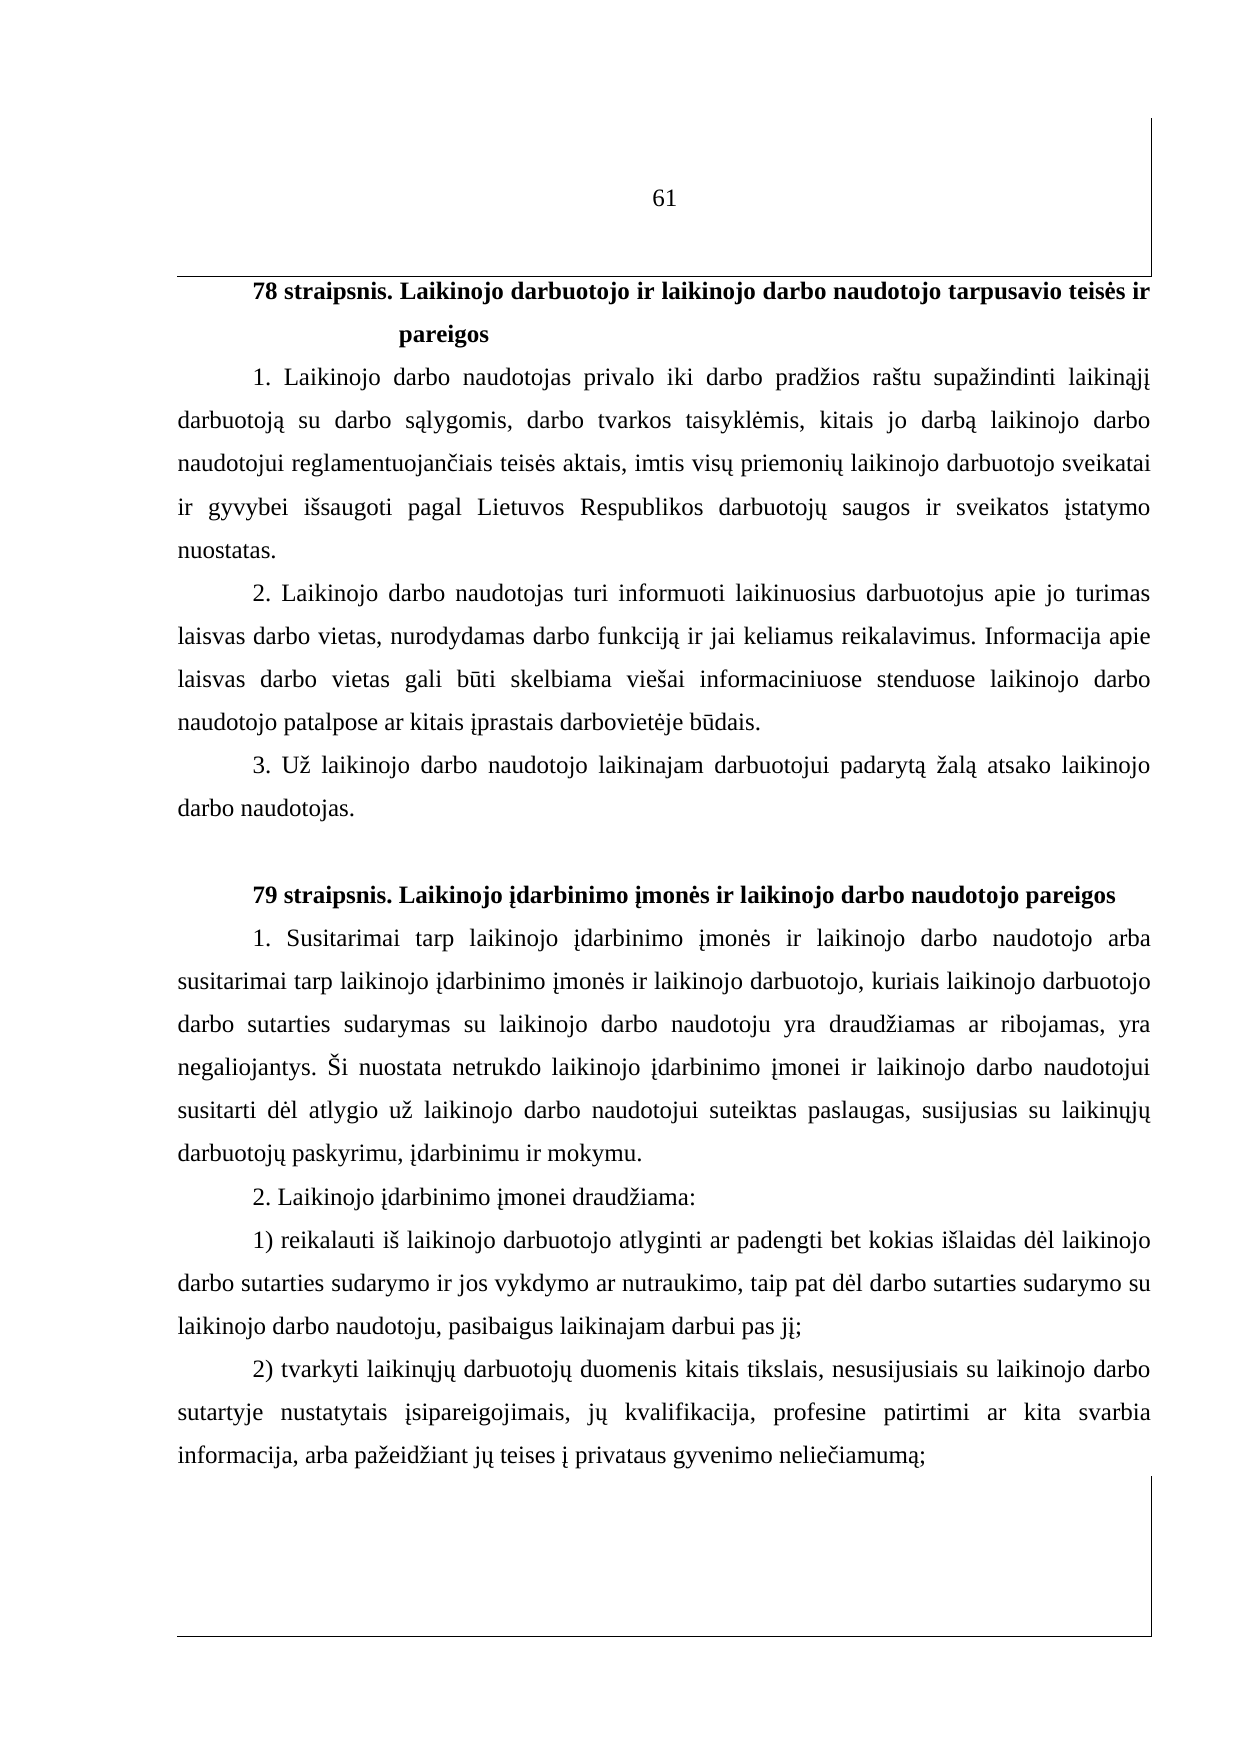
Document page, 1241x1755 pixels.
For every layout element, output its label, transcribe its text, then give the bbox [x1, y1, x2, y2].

text 2) tvarkyti laikinųjų darbuotojų duomenis kitais tikslais, nesusijusiais su laikinojo darbo sutartyje nustatytais įsipareigojimais, jų kvalifikacija, profesine patirtimi ar kita svarbia informacija, arba pažeidžiant jų teises į privataus gyvenimo neliečiamumą; [177, 1354, 1152, 1469]
text 1) reikalauti iš laikinojo darbuotojo atlyginti ar padengti bet kokias išlaidas dėl laikinojo darbo sutarties sudarymo ir jos vykdymo ar nutraukimo, taip pat dėl darbo sutarties sudarymo su laikinojo darbo naudotoju, pasibaigus laikinajam darbui pas jį; [177, 1225, 1152, 1340]
text 3. Už laikinojo darbo naudotojo laikinajam darbuotojui padarytą žalą atsako laikinojo darbo naudotojas. [177, 750, 1152, 822]
subtitle 78 straipsnis. Laikinojo darbuotojo ir laikinojo darbo naudotojo tarpusavio teisės ir pareigos [252, 276, 1152, 348]
text 1. Susitarimai tarp laikinojo įdarbinimo įmonės ir laikinojo darbo naudotojo arba susitarimai tarp laikinojo įdarbinimo įmonės ir laikinojo darbuotojo, kuriais laikinojo darbuotojo darbo sutarties sudarymas su laikinojo darbo naudotoju yra draudžiamas ar ribojamas, yra negaliojantys. Ši nuostata netrukdo laikinojo įdarbinimo įmonei ir laikinojo darbo naudotojui susitarti dėl atlygio už laikinojo darbo naudotojui suteiktas paslaugas, susijusias su laikinųjų darbuotojų paskyrimu, įdarbinimu ir mokymu. [177, 923, 1152, 1167]
text 2. Laikinojo darbo naudotojas turi informuoti laikinuosius darbuotojus apie jo turimas laisvas darbo vietas, nurodydamas darbo funkciją ir jai keliamus reikalavimus. Informacija apie laisvas darbo vietas gali būti skelbiama viešai informaciniuose stenduose laikinojo darbo naudotojo patalpose ar kitais įprastais darbovietėje būdais. [177, 578, 1152, 736]
subtitle 79 straipsnis. Laikinojo įdarbinimo įmonės ir laikinojo darbo naudotojo pareigos [177, 880, 1152, 908]
text 2. Laikinojo įdarbinimo įmonei draudžiama: [177, 1182, 1152, 1210]
subtitle 1. Laikinojo darbo naudotojas privalo iki darbo pradžios raštu supažindinti laikinąjį darbuotoją su darbo sąlygomis, darbo tvarkos taisyklėmis, kitais jo darbą laikinojo darbo naudotojui reglamentuojančiais teisės aktais, imtis visų priemonių laikinojo darbuotojo sveikatai ir gyvybei išsaugoti pagal Lietuvos Respublikos darbuotojų saugos ir sveikatos įstatymo nuostatas. [177, 362, 1152, 563]
